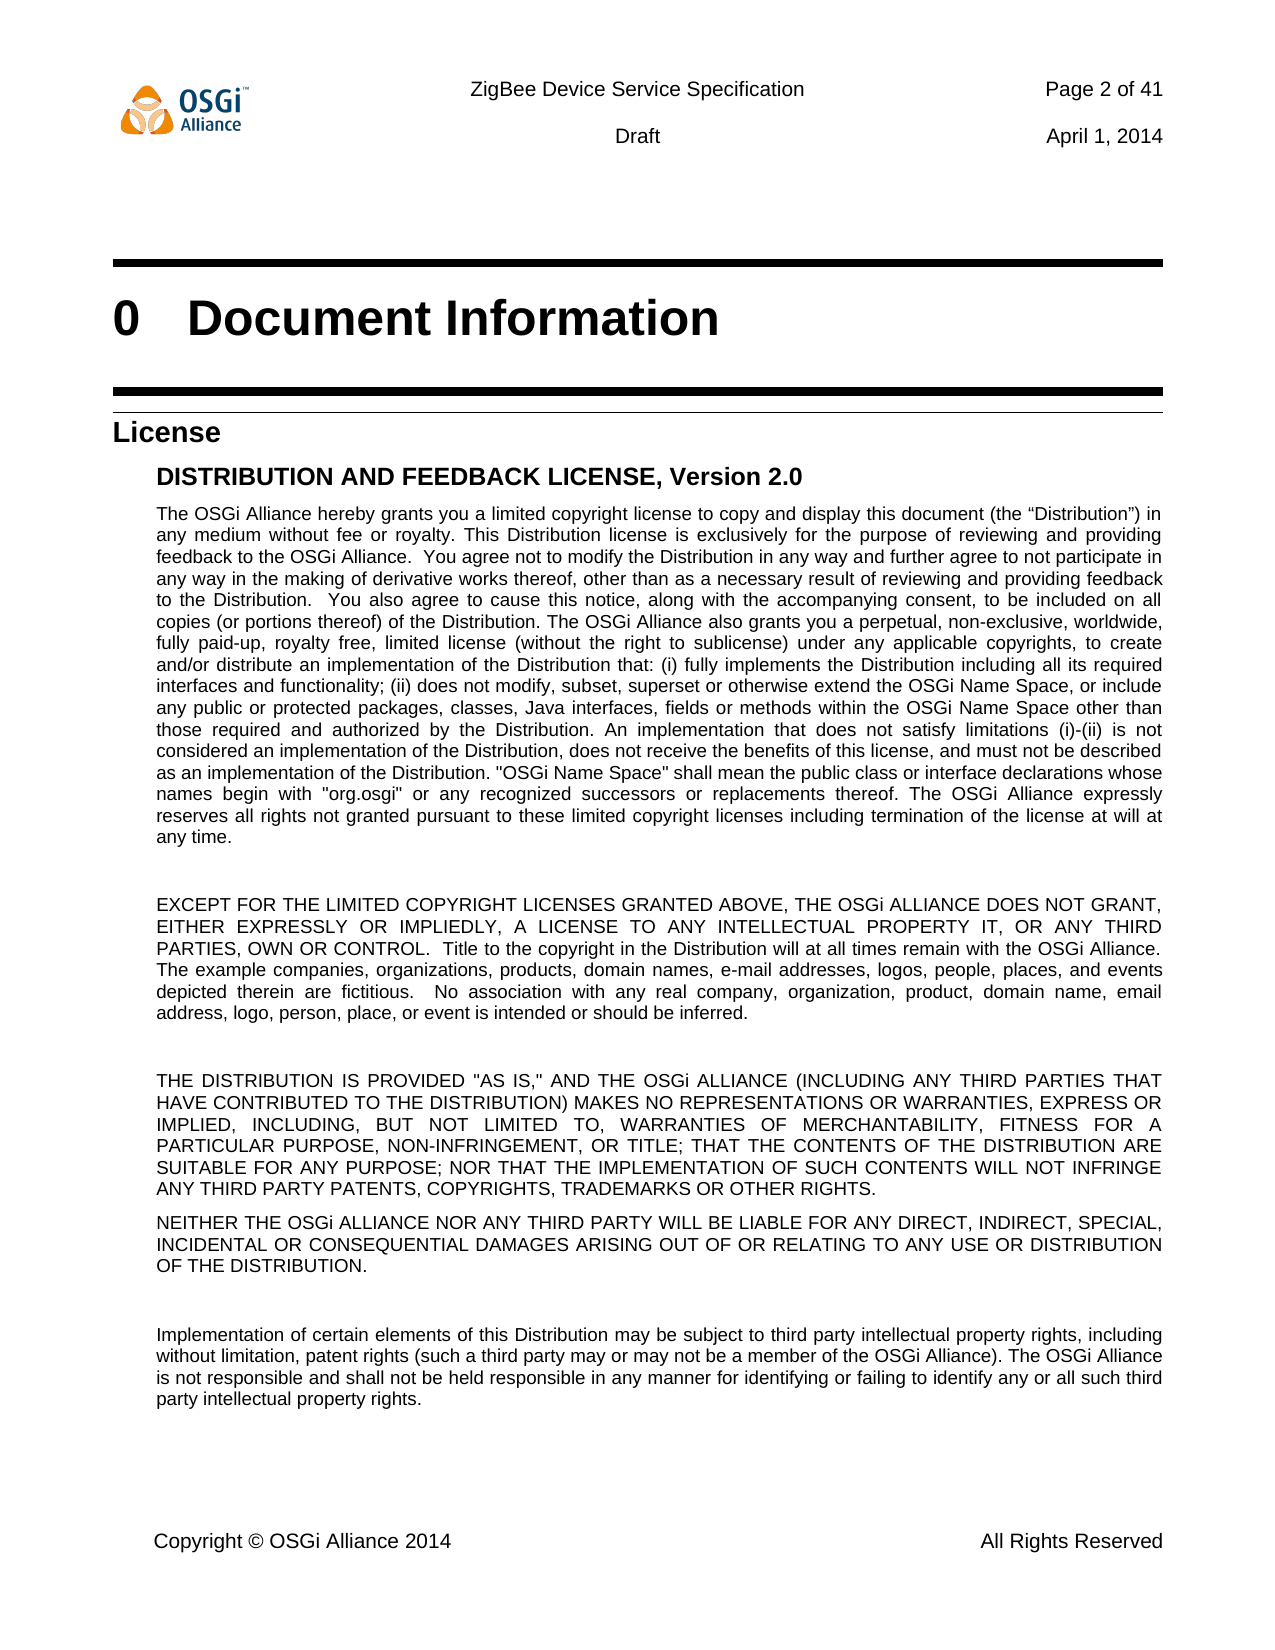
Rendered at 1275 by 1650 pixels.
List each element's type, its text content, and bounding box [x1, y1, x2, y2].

text NEITHER THE OSGi ALLIANCE NOR ANY THIRD PARTY WILL BE LIABLE FOR ANY DIRECT, INDIRECT, SPECIAL, INCIDENTAL OR CONSEQUENTIAL DAMAGES ARISING OUT OF OR RELATING TO ANY USE OR DISTRIBUTION OF THE DISTRIBUTION. [156, 1212, 1163, 1277]
subtitle Document Information [112, 260, 1163, 396]
text DISTRIBUTION AND FEEDBACK LICENSE, Version 2.0 [156, 461, 1163, 490]
subtitle License [112, 413, 1163, 449]
text THE DISTRIBUTION IS PROVIDED "AS IS," AND THE OSGi ALLIANCE (INCLUDING ANY THIRD PARTIES THAT HAVE CONTRIBUTED TO THE DISTRIBUTION) MAKES NO REPRESENTATIONS OR WARRANTIES, EXPRESS OR IMPLIED, INCLUDING, BUT NOT LIMITED TO, WARRANTIES OF MERCHANTABILITY, FITNESS FOR A PARTICULAR PURPOSE, NON-INFRINGEMENT, OR TITLE; THAT THE CONTENTS OF THE DISTRIBUTION ARE SUITABLE FOR ANY PURPOSE; NOR THAT THE IMPLEMENTATION OF SUCH CONTENTS WILL NOT INFRINGE ANY THIRD PARTY PATENTS, COPYRIGHTS, TRADEMARKS OR OTHER RIGHTS. [156, 1070, 1163, 1199]
text EXCEPT FOR THE LIMITED COPYRIGHT LICENSES GRANTED ABOVE, THE OSGi ALLIANCE DOES NOT GRANT, EITHER EXPRESSLY OR IMPLIEDLY, A LICENSE TO ANY INTELLECTUAL PROPERTY IT, OR ANY THIRD PARTIES, OWN OR CONTROL. Title to the copyright in the Distribution will at all times remain with the OSGi Alliance. The example companies, organizations, products, domain names, e-mail addresses, logos, people, places, and events depicted therein are fictitious. No association with any real company, organization, product, domain name, email address, logo, person, place, or event is intended or should be inferred. [156, 894, 1163, 1024]
text The OSGi Alliance hereby grants you a limited copyright license to copy and display this document (the “Distribution”) in any medium without fee or royalty. This Distribution license is exclusively for the purpose of reviewing and providing feedback to the OSGi Alliance. You agree not to modify the Distribution in any way and further agree to not participate in any way in the making of derivative works thereof, other than as a necessary result of reviewing and providing feedback to the Distribution. You also agree to cause this notice, along with the accompanying consent, to be included on all copies (or portions thereof) of the Distribution. The OSGi Alliance also grants you a perpetual, non-exclusive, worldwide, fully paid-up, royalty free, limited license (without the right to sublicense) under any applicable copyrights, to create and/or distribute an implementation of the Distribution that: (i) fully implements the Distribution including all its required interfaces and functionality; (ii) does not modify, subset, superset or otherwise extend the OSGi Name Space, or include any public or protected packages, classes, Java interfaces, fields or methods within the OSGi Name Space other than those required and authorized by the Distribution. An implementation that does not satisfy limitations (i)-(ii) is not considered an implementation of the Distribution, does not receive the benefits of this license, and must not be described as an implementation of the Distribution. "OSGi Name Space" shall mean the public class or interface declarations whose names begin with "org.osgi" or any recognized successors or replacements thereof. The OSGi Alliance expressly reserves all rights not granted pursuant to these limited copyright licenses including termination of the license at will at any time. [156, 503, 1163, 848]
picture [113, 78, 257, 142]
text Implementation of certain elements of this Distribution may be subject to third party intellectual property rights, including without limitation, patent rights (such a third party may or may not be a member of the OSGi Alliance). The OSGi Alliance is not responsible and shall not be held responsible in any manner for identifying or failing to identify any or all such third party intellectual property rights. [156, 1323, 1163, 1409]
